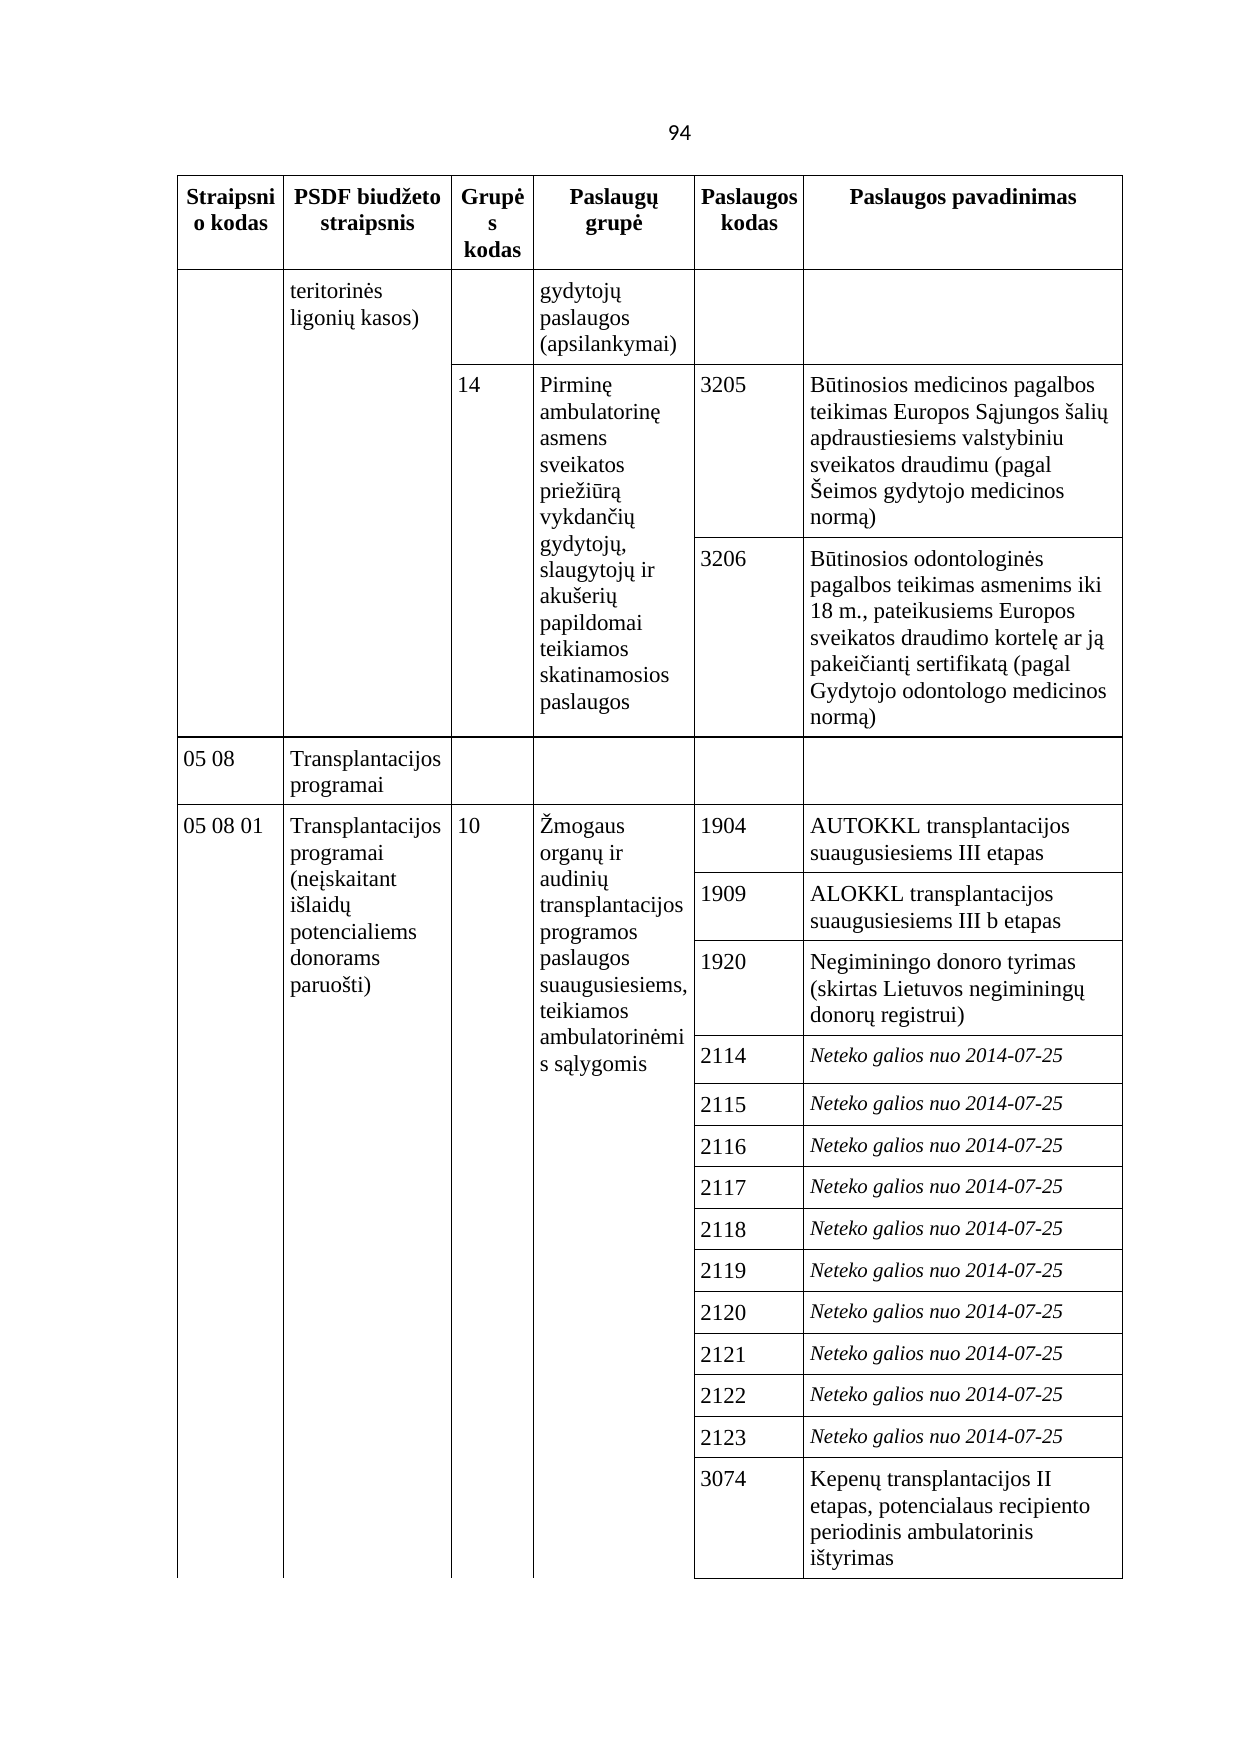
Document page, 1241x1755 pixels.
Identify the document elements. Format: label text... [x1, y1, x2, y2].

table_cell 2122 [695, 1375, 803, 1416]
table_cell [452, 1333, 533, 1374]
table_cell [452, 1035, 533, 1083]
table_cell [452, 1374, 533, 1416]
table_cell [178, 940, 283, 1034]
table_cell 2114 [695, 1036, 803, 1083]
table_cell [178, 1083, 283, 1125]
table_cell ALOKKL transplantacijos suaugusiesiems III b etapas [804, 873, 1122, 940]
table_cell [534, 1125, 694, 1166]
table_cell [534, 1208, 694, 1249]
table_cell Neteko galios nuo 2014-07-25 [804, 1084, 1122, 1125]
table_cell [178, 1166, 283, 1208]
table_cell Neteko galios nuo 2014-07-25 [804, 1167, 1122, 1208]
table_cell [534, 1333, 694, 1374]
table_cell 3206 [695, 538, 803, 736]
table_cell Neteko galios nuo 2014-07-25 [804, 1375, 1122, 1416]
table_cell 10 [452, 805, 533, 872]
table_cell [452, 1291, 533, 1332]
table_cell [452, 1208, 533, 1249]
table_cell [284, 1166, 451, 1208]
table_cell Neteko galios nuo 2014-07-25 [804, 1250, 1122, 1291]
table_cell [452, 1416, 533, 1457]
table_cell Transplantacijos programai [284, 738, 451, 804]
table_cell [452, 1125, 533, 1166]
table_cell Kepenų transplantacijos II etapas, potencialaus recipiento periodinis ambulatorinis ištyrimas [804, 1458, 1122, 1578]
table_cell Neteko galios nuo 2014-07-25 [804, 1126, 1122, 1166]
table_cell 1909 [695, 873, 803, 940]
table_cell Neteko galios nuo 2014-07-25 [804, 1292, 1122, 1332]
table_cell 2118 [695, 1209, 803, 1249]
table_cell [178, 1125, 283, 1166]
table_cell 2120 [695, 1292, 803, 1332]
table_cell [534, 1083, 694, 1125]
table_cell [178, 1333, 283, 1374]
table_cell Neteko galios nuo 2014-07-25 [804, 1334, 1122, 1374]
table_cell [284, 1457, 451, 1578]
table_cell Būtinosios odontologinės pagalbos teikimas asmenims iki 18 m., pateikusiems Europos sveikatos draudimo kortelę ar ją pakeičiantį sertifikatą (pagal Gydytojo odontologo medicinos normą) [804, 538, 1122, 736]
table_cell [178, 1249, 283, 1291]
table_cell AUTOKKL transplantacijos suaugusiesiems III etapas [804, 805, 1122, 872]
table_cell Negiminingo donoro tyrimas (skirtas Lietuvos negiminingų donorų registrui) [804, 941, 1122, 1034]
table_cell [534, 1291, 694, 1332]
table_cell [452, 1166, 533, 1208]
table_cell Žmogaus organų ir audinių transplantacijos programos paslaugos suaugusiesiems, teikiamos ambulatorinėmis sąlygomis [534, 805, 694, 1083]
table_cell [804, 270, 1122, 363]
table_cell [284, 1083, 451, 1125]
table_cell [452, 1083, 533, 1125]
table_cell Transplantacijos programai (neįskaitant išlaidų potencialiems donorams paruošti) [284, 805, 451, 1083]
table_cell 14 [452, 365, 533, 736]
table_cell [284, 1208, 451, 1249]
table_cell [804, 738, 1122, 804]
table_cell 2123 [695, 1417, 803, 1457]
table_cell [534, 1249, 694, 1291]
table_cell [178, 1374, 283, 1416]
table_cell [284, 1125, 451, 1166]
table_cell [178, 270, 283, 736]
table_cell [452, 940, 533, 1034]
table_cell [534, 1374, 694, 1416]
table_header PSDF biudžeto straipsnis [284, 176, 451, 269]
table_header Grupės kodas [452, 176, 533, 269]
table_cell [452, 270, 533, 363]
table_cell [695, 738, 803, 804]
table_cell [178, 1291, 283, 1332]
table_cell [178, 1416, 283, 1457]
table_cell 2116 [695, 1126, 803, 1166]
table_cell [284, 1416, 451, 1457]
table_cell 3205 [695, 365, 803, 537]
table_cell [534, 738, 694, 804]
table_cell [534, 1416, 694, 1457]
table_cell [284, 1249, 451, 1291]
table_cell [452, 1249, 533, 1291]
table_cell [284, 1374, 451, 1416]
table_cell [284, 1333, 451, 1374]
table_cell 3074 [695, 1458, 803, 1578]
table_cell 2119 [695, 1250, 803, 1291]
table_cell Neteko galios nuo 2014-07-25 [804, 1417, 1122, 1457]
table_cell 2121 [695, 1334, 803, 1374]
table_header Paslaugų grupė [534, 176, 694, 269]
table_header Paslaugos kodas [695, 176, 803, 269]
table_cell 2117 [695, 1167, 803, 1208]
table_cell [178, 1208, 283, 1249]
table_cell [178, 1035, 283, 1083]
table_cell [534, 1166, 694, 1208]
table_cell Neteko galios nuo 2014-07-25 [804, 1209, 1122, 1249]
table_cell 1904 [695, 805, 803, 872]
table_cell [178, 872, 283, 940]
table_cell 05 08 [178, 738, 283, 804]
table_cell 1920 [695, 941, 803, 1034]
table_cell teritorinės ligonių kasos) [284, 270, 451, 736]
table_cell Neteko galios nuo 2014-07-25 [804, 1036, 1122, 1083]
table_cell [178, 1457, 283, 1578]
table_cell 05 08 01 [178, 805, 283, 872]
table_cell gydytojų paslaugos (apsilankymai) [534, 270, 694, 363]
table_cell Būtinosios medicinos pagalbos teikimas Europos Sąjungos šalių apdraustiesiems valstybiniu sveikatos draudimu (pagal Šeimos gydytojo medicinos normą) [804, 365, 1122, 537]
table_cell Pirminę ambulatorinę asmens sveikatos priežiūrą vykdančių gydytojų, slaugytojų ir akušerių papildomai teikiamos skatinamosios paslaugos [534, 365, 694, 736]
table_cell [284, 1291, 451, 1332]
table_cell [534, 1457, 694, 1578]
table_cell [452, 738, 533, 804]
table_header Straipsnio kodas [178, 176, 283, 269]
table_cell [452, 1457, 533, 1578]
table_cell 2115 [695, 1084, 803, 1125]
table_cell [452, 872, 533, 940]
table_cell [695, 270, 803, 363]
table_header Paslaugos pavadinimas [804, 176, 1122, 269]
